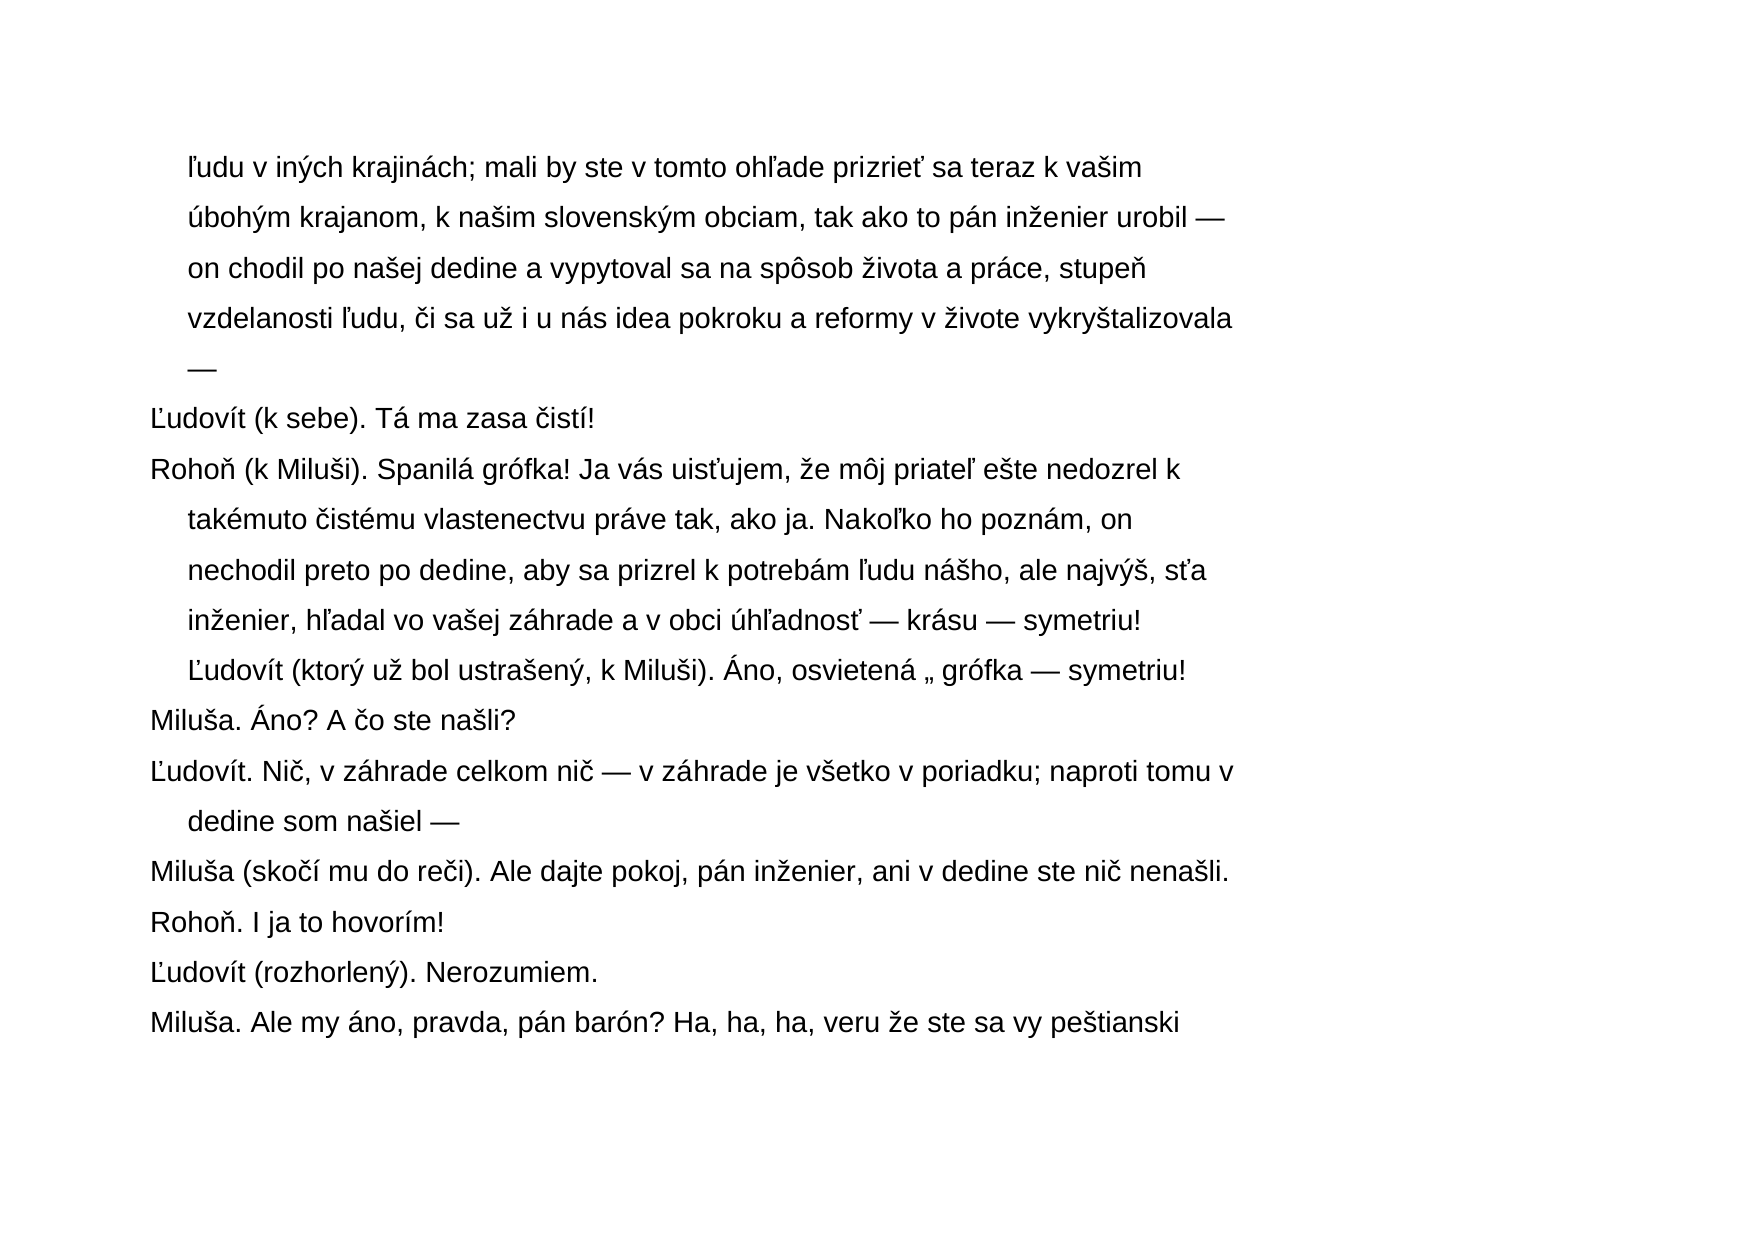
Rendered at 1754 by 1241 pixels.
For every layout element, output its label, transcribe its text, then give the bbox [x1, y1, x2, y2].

text Ľudovít (k sebe). Tá ma zasa čistí! [150, 402, 1243, 435]
text Ľudovít. Nič, v záhrade celkom nič — v zá­hrade je všetko v poriadku; naproti tomu v dedine som našiel — [150, 754, 1243, 838]
text Miluša. Ale my áno, pravda, pán barón? Ha, ha, ha, veru že ste sa vy peštianski [150, 1005, 1243, 1039]
text Ľudovít (rozhorlený). Nerozumiem. [150, 955, 1243, 988]
text Miluša. Áno? A čo ste našli? [150, 703, 1243, 737]
text Miluša (skočí mu do reči). Ale dajte pokoj, pán inženier, ani v dedine ste nič nenašli. [150, 854, 1243, 888]
text Rohoň. I ja to hovorím! [150, 905, 1243, 938]
text ľudu v iných krajinách; mali by ste v tomto ohľade pri­zrieť sa teraz k vašim úbohým krajanom, k na­šim slovenským obciam, tak ako to pán inže­nier urobil — on chodil po našej dedine a vy­pytoval sa na spôsob života a práce, stupeň vzdelanosti ľudu, či sa už i u nás idea pokroku a reformy v živote vykryštalizovala — [150, 150, 1243, 385]
text Rohoň (k Miluši). Spanilá grófka! Ja vás uisťu­jem, že môj priateľ ešte nedozrel k takémuto čistému vlastenectvu práve tak, ako ja. Na­koľko ho poznám, on nechodil preto po de­dine, aby sa prizrel k potrebám ľudu nášho, ale najvýš, sťa inženier, hľadal vo vašej záhrade a v obci úhľadnosť — krásu — symetriu! Ľudovít (ktorý už bol ustrašený, k Miluši). Áno, osvietená „ grófka — symetriu! [150, 452, 1243, 687]
